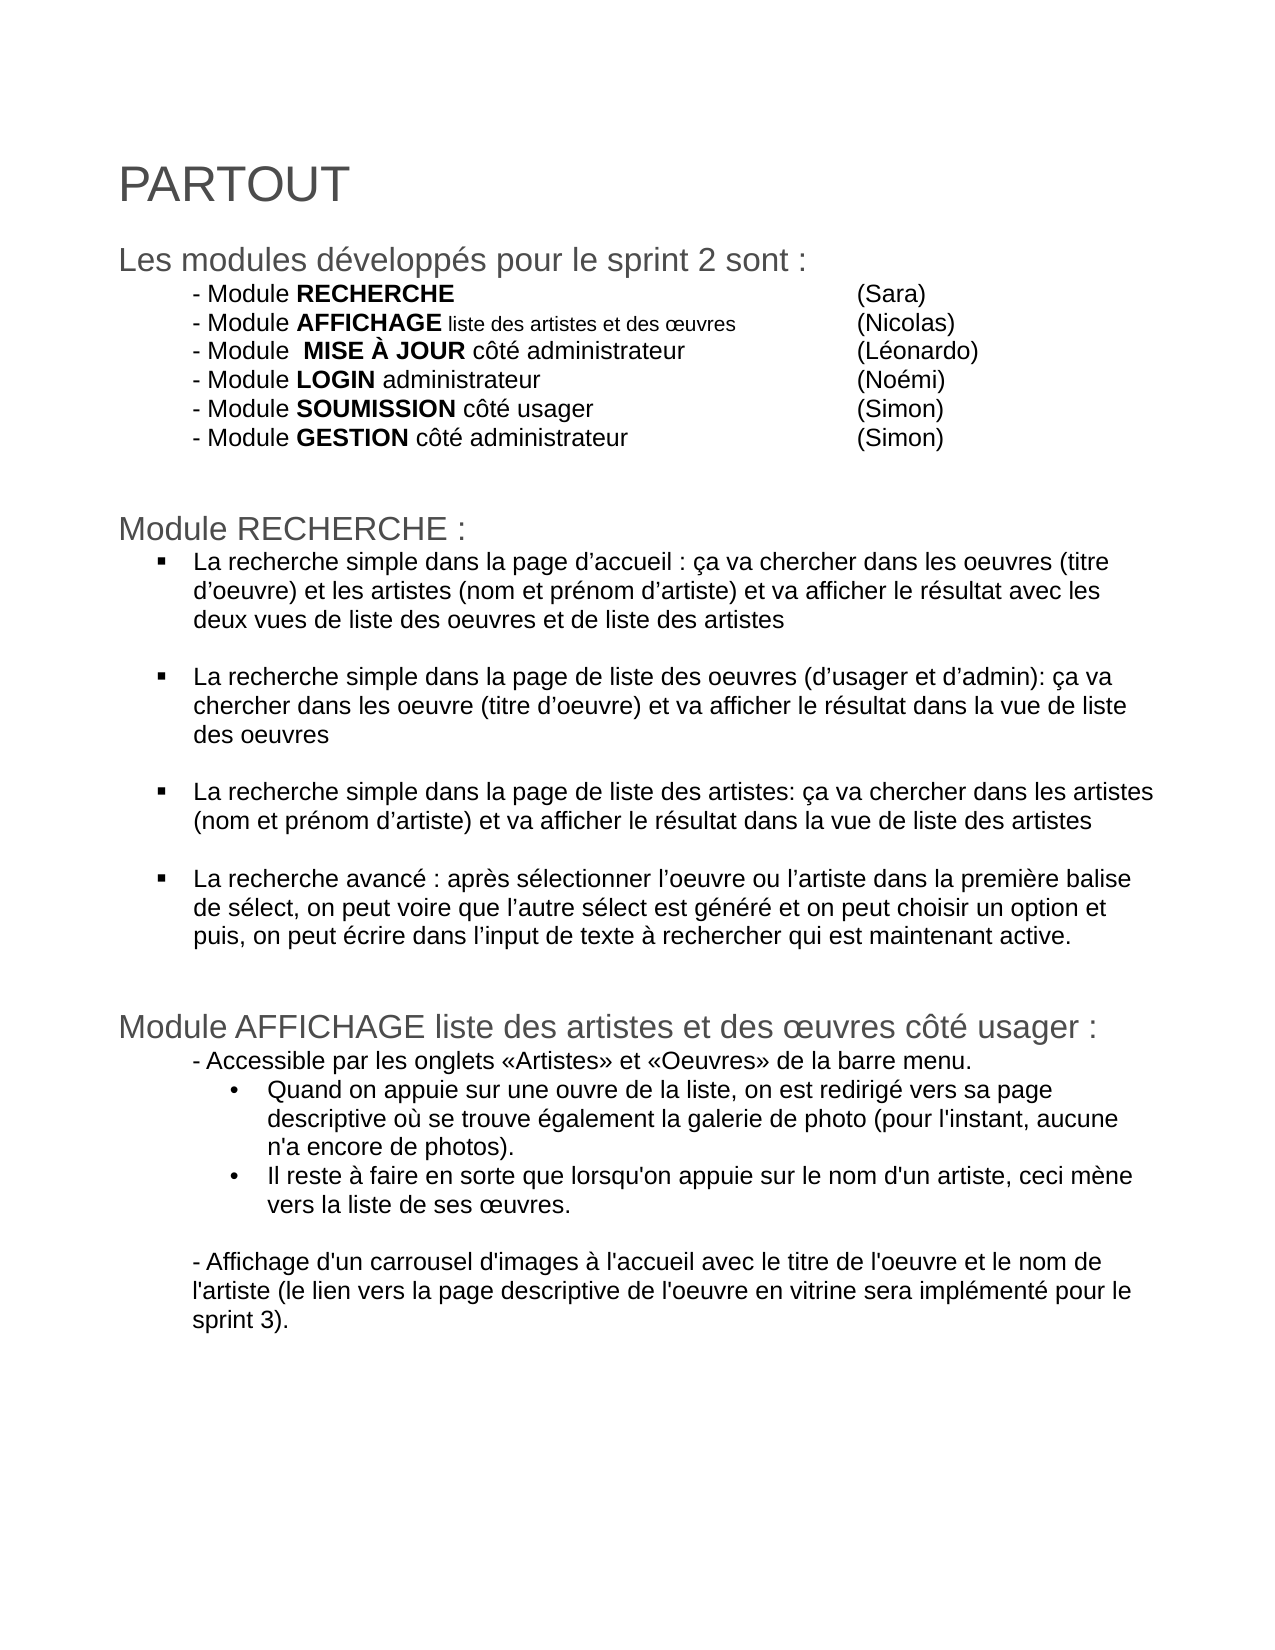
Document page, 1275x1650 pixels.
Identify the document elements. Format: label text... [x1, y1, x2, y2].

text - Module LOGIN administrateur (Noémi) [118, 365, 1157, 394]
text - Module MISE À JOUR côté administrateur (Léonardo) [118, 336, 1157, 365]
list La recherche avancé : après sélectionner l’oeuvre ou l’artiste dans la première balise de sélect, on peut voire que l’autre sélect est généré et on peut choisir un option et puis, on peut écrire dans l’input de texte à rechercher qui est maintenant active. [156, 864, 1157, 950]
text Les modules développés pour le sprint 2 sont : [118, 240, 1157, 279]
list Il reste à faire en sorte que lorsqu'on appuie sur le nom d'un artiste, ceci mène vers la liste de ses œuvres. [229, 1161, 1157, 1218]
list La recherche simple dans la page d’accueil : ça va chercher dans les oeuvres (titre d’oeuvre) et les artistes (nom et prénom d’artiste) et va afficher le résultat avec les deux vues de liste des oeuvres et de liste des artistes [156, 547, 1157, 633]
text - Module GESTION côté administrateur (Simon) [118, 422, 1157, 451]
list La recherche simple dans la page de liste des oeuvres (d’usager et d’admin): ça va chercher dans les oeuvre (titre d’oeuvre) et va afficher le résultat dans la vue de liste des oeuvres [156, 662, 1157, 749]
text - Module SOUMISSION côté usager (Simon) [118, 394, 1157, 422]
text Module RECHERCHE : [118, 509, 1157, 547]
list Quand on appuie sur une ouvre de la liste, on est redirigé vers sa page descriptive où se trouve également la galerie de photo (pour l'instant, aucune n'a encore de photos). [229, 1075, 1157, 1161]
list La recherche simple dans la page de liste des artistes: ça va chercher dans les artistes (nom et prénom d’artiste) et va afficher le résultat dans la vue de liste des artistes [156, 777, 1157, 835]
text - Module RECHERCHE (Sara) [118, 279, 1157, 307]
text - Affichage d'un carrousel d'images à l'accueil avec le titre de l'oeuvre et le nom de l'artiste (le lien vers la page descriptive de l'oeuvre en vitrine sera implémenté pour le sprint 3). [118, 1247, 1157, 1333]
text - Module AFFICHAGE liste des artistes et des œuvres (Nicolas) [118, 307, 1157, 336]
text PARTOUT [118, 154, 1157, 212]
text - Accessible par les onglets «Artistes» et «Oeuvres» de la barre menu. [118, 1046, 1157, 1075]
text Module AFFICHAGE liste des artistes et des œuvres côté usager : [118, 1008, 1157, 1046]
